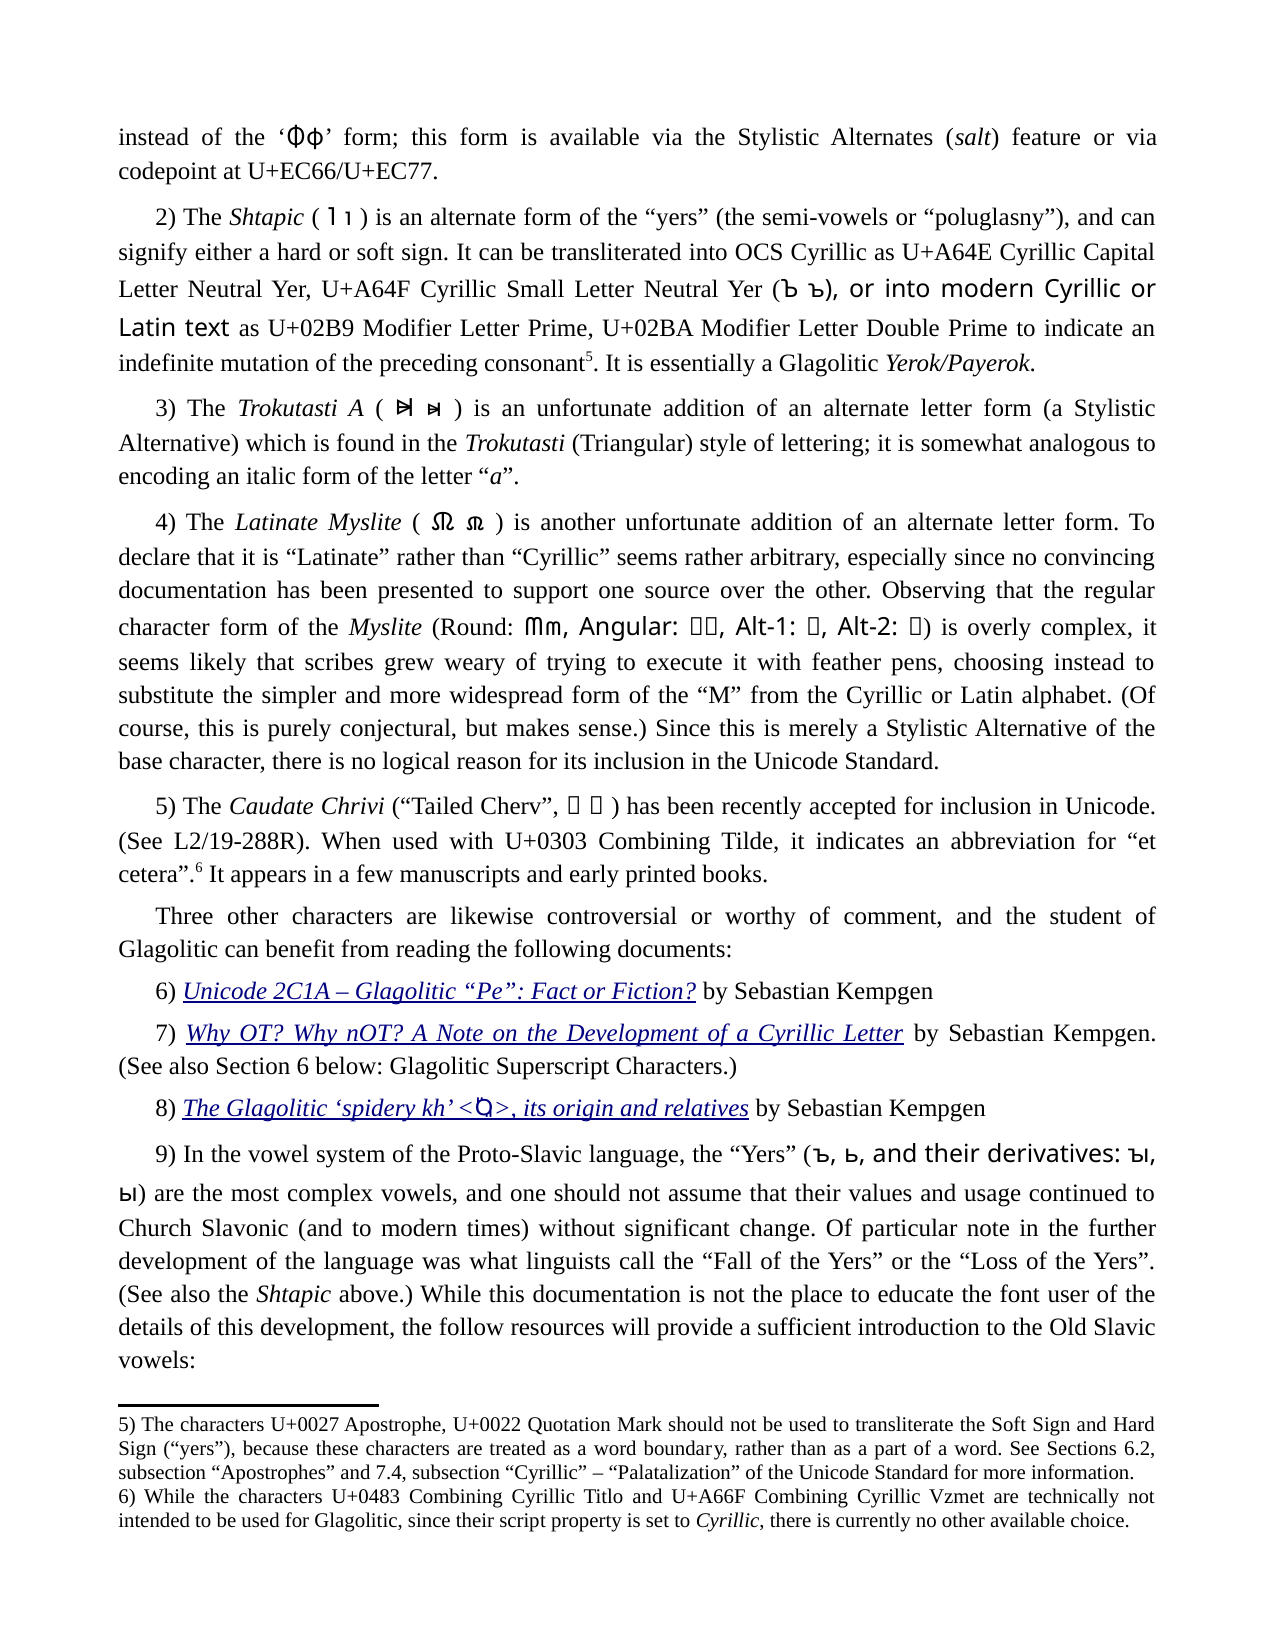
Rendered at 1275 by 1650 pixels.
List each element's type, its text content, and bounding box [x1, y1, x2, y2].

text instead of the ‘Ⱇⱇ’ form; this form is available via the Stylistic Alternates (salt) feature or via codepoint at U+EC66/U+EC77. [118, 118, 1157, 185]
text Three other characters are likewise controversial or worthy of comment, and the student of Glagolitic can benefit from reading the following documents: [118, 901, 1157, 963]
text 7) Why OT? Why nOT? A Note on the Development of a Cyrillic Letter by Sebastian Kempgen. (See also Section 6 below: Glagolitic Superscript Characters.) [118, 1018, 1157, 1080]
text 5) The Caudate Chrivi (“Tailed Cherv”, Ⱟ ⱟ ) has been recently accepted for inclusion in Unicode. (See L2/19-288R). When used with U+0303 Combining Tilde, it indicates an abbreviation for “et cetera”. It appears in a few manuscripts and early printed books. [118, 788, 1157, 888]
text 2) The Shtapic ( Ⱜ ⱜ ) is an alternate form of the “yers” (the semi-vowels or “poluglasny”), and can signify either a hard or soft sign. It can be transliterated into OCS Cyrillic as U+A64E Cyrillic Capital Letter Neutral Yer, U+A64F Cyrillic Small Letter Neutral Yer (Ꙏ ꙏ), or into modern Cyrillic or Latin text as U+02B9 Modifier Letter Prime, U+02BA Modifier Letter Double Prime to indicate an indefinite mutation of the preceding consonant. It is essentially a Glagolitic Yerok/Payerok. [118, 198, 1157, 377]
text 9) In the vowel system of the Proto-Slavic language, the “Yers” (ъ, ь, and their derivatives: ꙑ, ы) are the most complex vowels, and one should not assume that their values and usage continued to Church Slavonic (and to modern times) without significant change. Of particular note in the further development of the language was what linguists call the “Fall of the Yers” or the “Loss of the Yers”. (See also the Shtapic above.) While this documentation is not the place to educate the font user of the details of this development, the follow resources will provide a sufficient introduction to the Old Slavic vowels: [118, 1135, 1157, 1374]
text 3) The Trokutasti A ( Ⱝ ⱝ ) is an unfortunate addition of an alternate letter form (a Stylistic Alternative) which is found in the Trokutasti (Triangular) style of lettering; it is somewhat analogous to encoding an italic form of the letter “a”. [118, 390, 1157, 490]
text 8) The Glagolitic ‘spidery kh’ <Ⱒ>, its origin and relatives by Sebastian Kempgen [118, 1093, 1157, 1122]
text ) While the characters U+0483 Combining Cyrillic Titlo and U+A66F Combining Cyrillic Vzmet are technically not intended to be used for Glagolitic, since their script property is set to Cyrillic, there is currently no other available choice. [118, 1484, 1157, 1532]
text ) The characters U+0027 Apostrophe, U+0022 Quotation Mark should not be used to transliterate the Soft Sign and Hard Sign (“yers”), because these characters are treated as a word boundary, rather than as a part of a word. See Sections 6.2, subsection “Apostrophes” and 7.4, subsection “Cyrillic” – “Palatalization” of the Unicode Standard for more information. [118, 1412, 1157, 1484]
text 6) Unicode 2C1A – Glagolitic “Pe”: Fact or Fiction? by Sebastian Kempgen [118, 976, 1157, 1005]
text 4) The Latinate Myslite ( Ⱞ ⱞ ) is another unfortunate addition of an alternate letter form. To declare that it is “Latinate” rather than “Cyrillic” seems rather arbitrary, especially since no convincing documentation has been presented to support one source over the other. Observing that the regular character form of the Myslite (Round: Ⰿⰿ, Angular: 󰉿󰊯, Alt-1: , Alt-2: ) is overly complex, it seems likely that scribes grew weary of trying to execute it with feather pens, choosing instead to substitute the simpler and more widespread form of the “M” from the Cyrillic or Latin alphabet. (Of course, this is purely conjectural, but makes sense.) Since this is merely a Stylistic Alternative of the base character, there is no logical reason for its inclusion in the Unicode Standard. [118, 503, 1157, 775]
